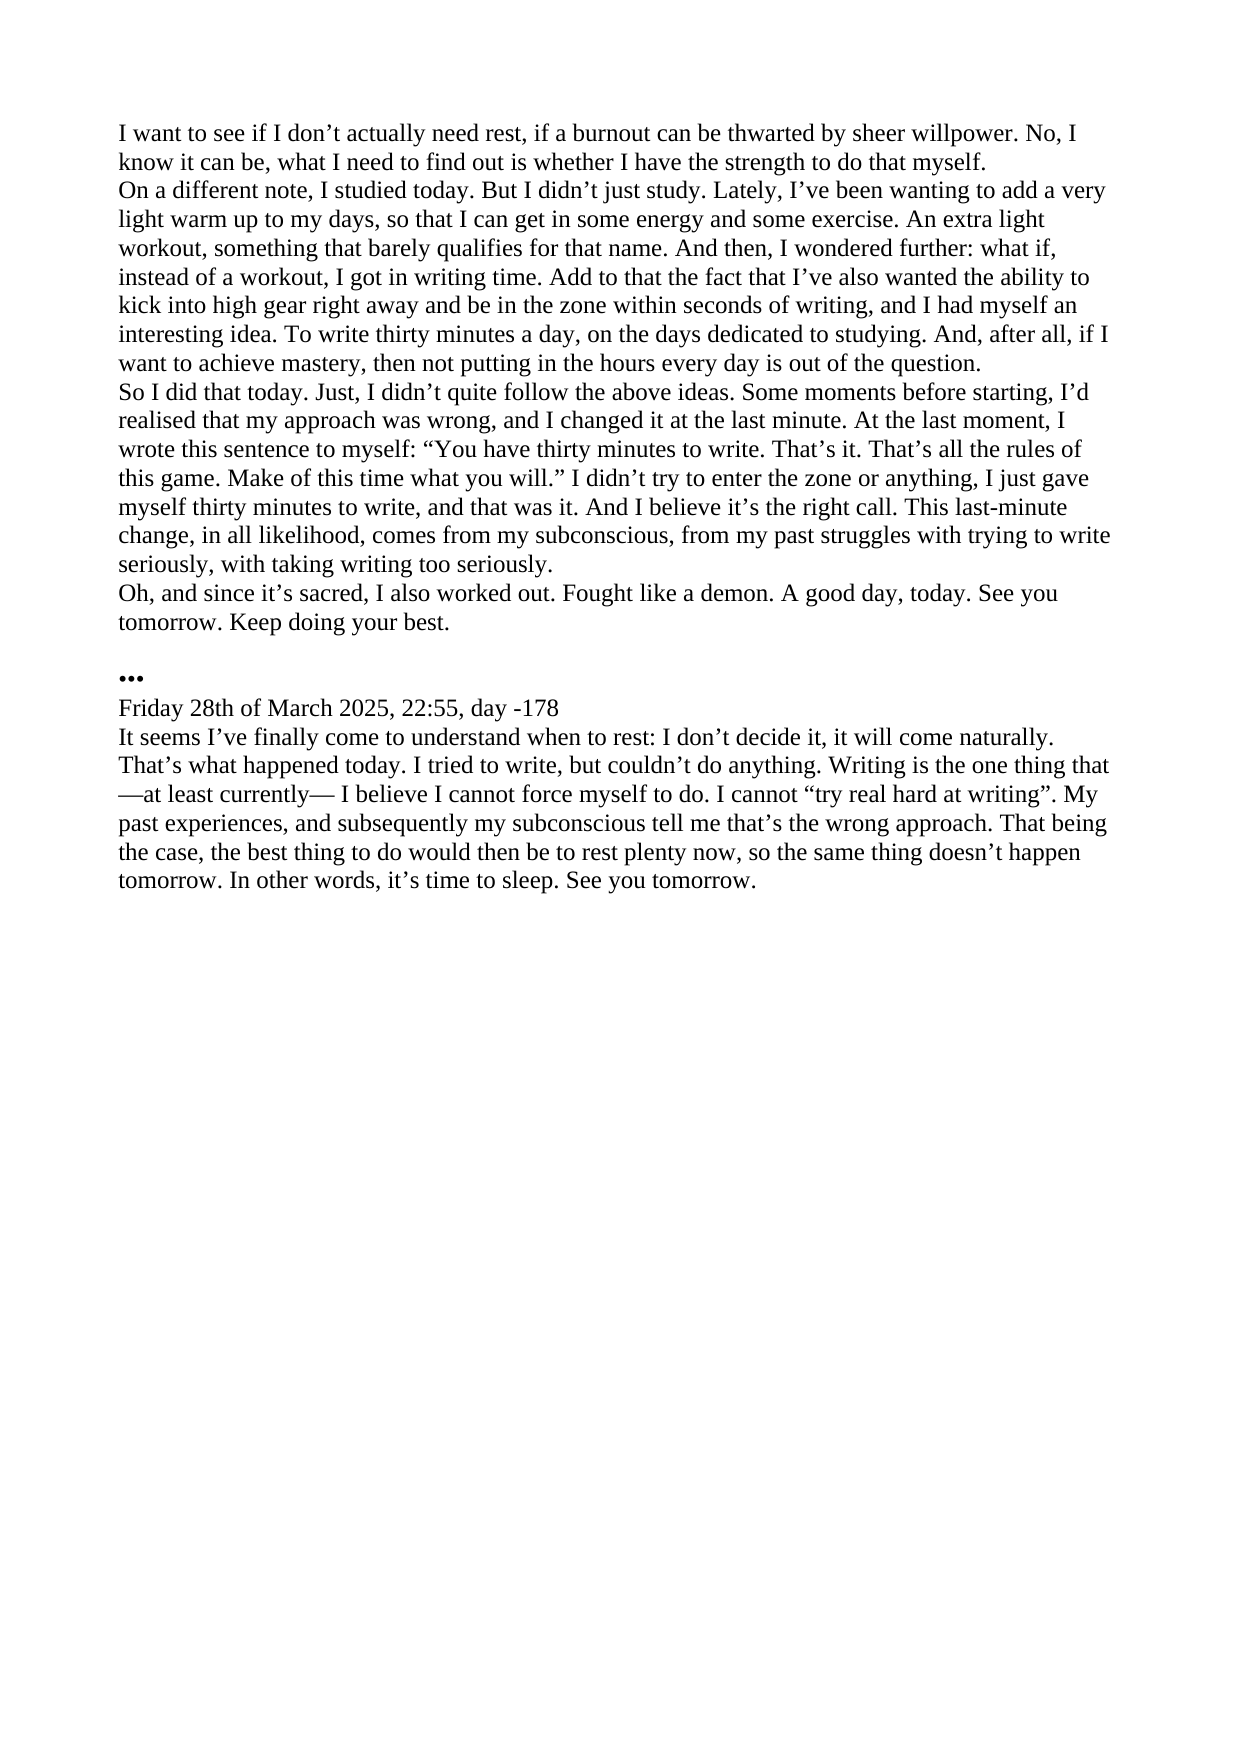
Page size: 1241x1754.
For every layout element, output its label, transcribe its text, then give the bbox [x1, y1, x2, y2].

text On a different note, I studied today. But I didn’t just study. Lately, I’ve been wanting to add a very light warm up to my days, so that I can get in some energy and some exercise. An extra light workout, something that barely qualifies for that name. And then, I wondered further: what if, instead of a workout, I got in writing time. Add to that the fact that I’ve also wanted the ability to kick into high gear right away and be in the zone within seconds of writing, and I had myself an interesting idea. To write thirty minutes a day, on the days dedicated to studying. And, after all, if I want to achieve mastery, then not putting in the hours every day is out of the question. [118, 176, 1122, 377]
text Friday 28th of March 2025, 22:55, day -178 [118, 693, 1122, 722]
text Oh, and since it’s sacred, I also worked out. Fought like a demon. A good day, today. See you tomorrow. Keep doing your best. [118, 578, 1122, 636]
text So I did that today. Just, I didn’t quite follow the above ideas. Some moments before starting, I’d realised that my approach was wrong, and I changed it at the last minute. At the last moment, I wrote this sentence to myself: “You have thirty minutes to write. That’s it. That’s all the rules of this game. Make of this time what you will.” I didn’t try to enter the zone or anything, I just gave myself thirty minutes to write, and that was it. And I believe it’s the right call. This last-minute change, in all likelihood, comes from my subconscious, from my past struggles with trying to write seriously, with taking writing too seriously. [118, 377, 1122, 578]
text I want to see if I don’t actually need rest, if a burnout can be thwarted by sheer willpower. No, I know it can be, what I need to find out is whether I have the strength to do that myself. [118, 118, 1122, 176]
text ••• [118, 664, 1122, 693]
text It seems I’ve finally come to understand when to rest: I don’t decide it, it will come naturally. That’s what happened today. I tried to write, but couldn’t do anything. Writing is the one thing that —at least currently— I believe I cannot force myself to do. I cannot “try real hard at writing”. My past experiences, and subsequently my subconscious tell me that’s the wrong approach. That being the case, the best thing to do would then be to rest plenty now, so the same thing doesn’t happen tomorrow. In other words, it’s time to sleep. See you tomorrow. [118, 722, 1122, 894]
